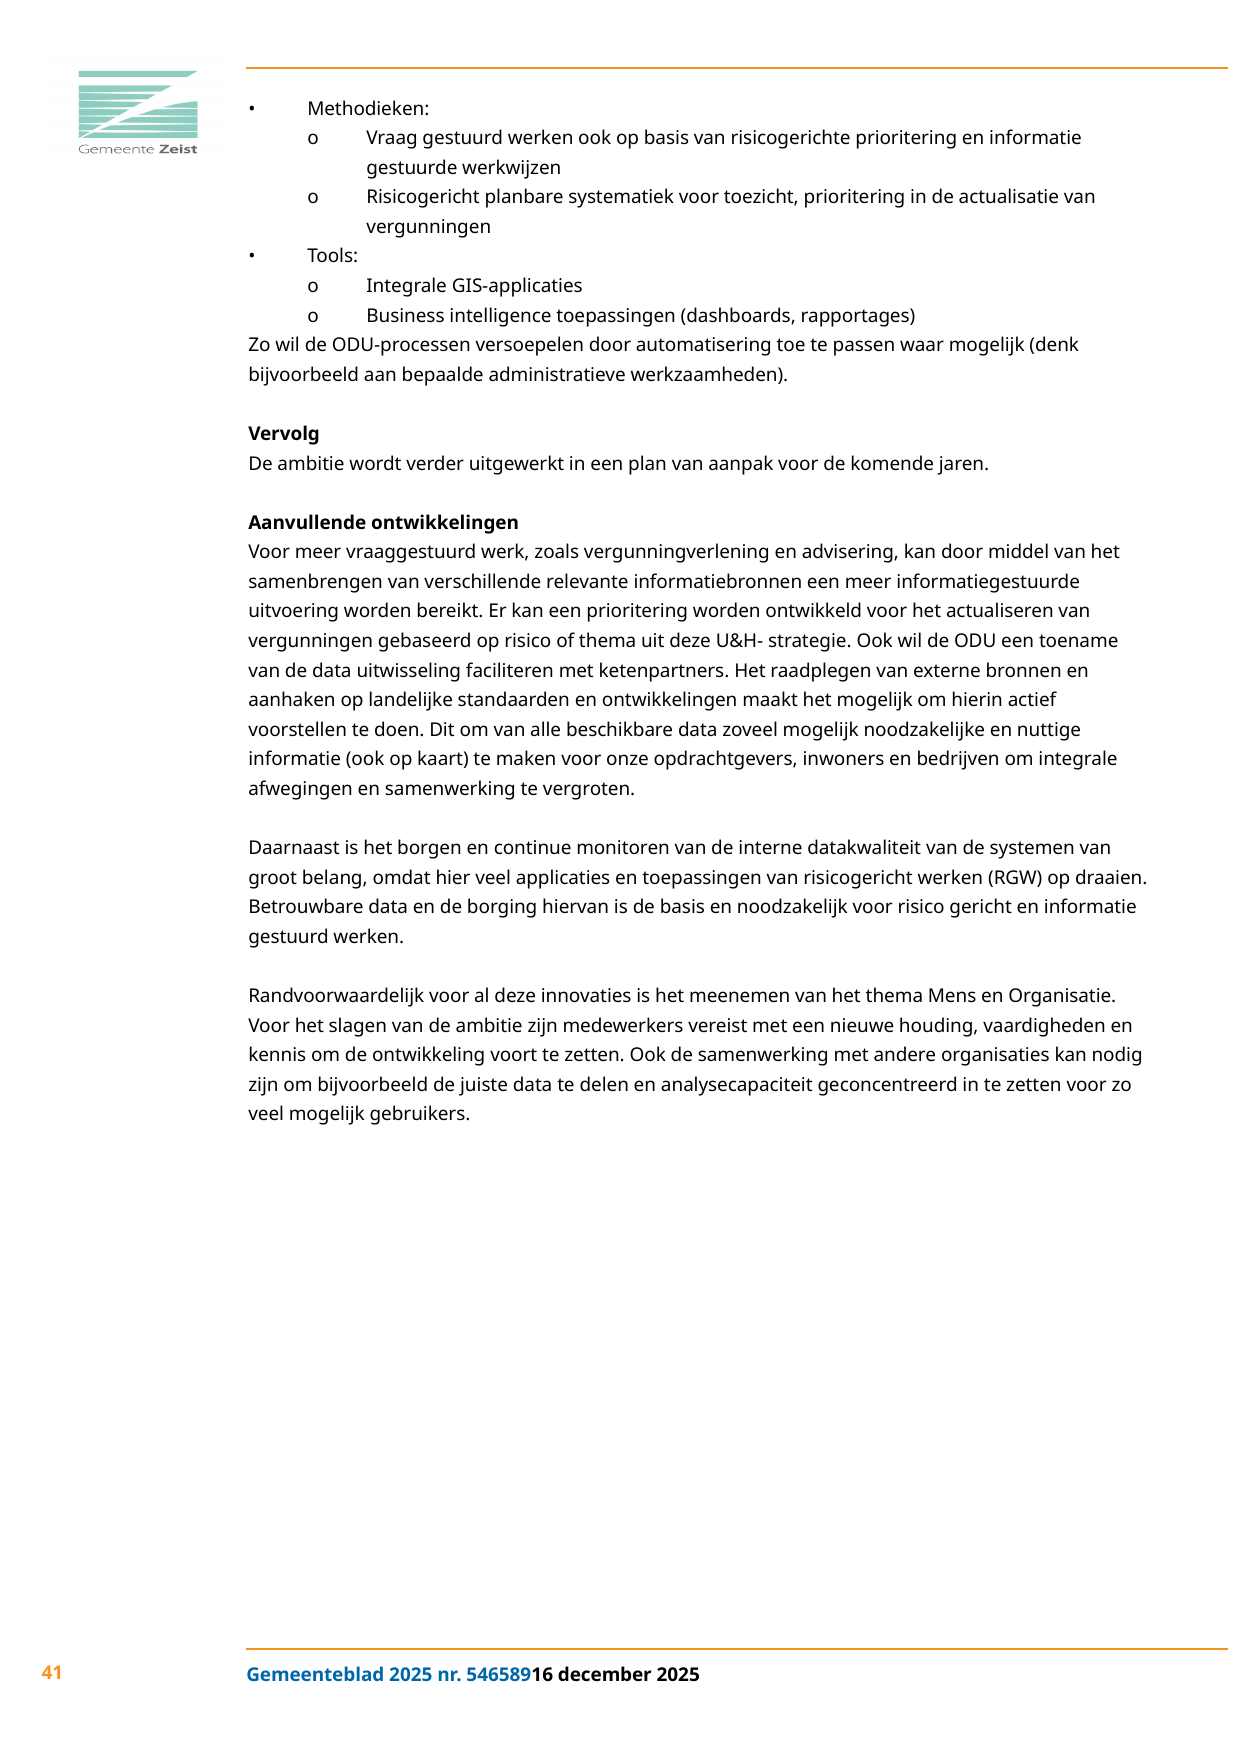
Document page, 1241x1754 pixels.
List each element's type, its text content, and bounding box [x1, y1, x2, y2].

picture [41, 47, 231, 172]
list Vraag gestuurd werken ook op basis van risicogerichte prioritering en informatie gestuurde werkwijzen [307, 124, 1152, 180]
text De ambitie wordt verder uitgewerkt in een plan van aanpak voor de komende jaren. [248, 450, 1152, 476]
list Business intelligence toepassingen (dashboards, rapportages) [307, 302, 1152, 328]
list Risicogericht planbare systematiek voor toezicht, prioritering in de actualisatie van vergunningen [307, 183, 1152, 239]
text Randvoorwaardelijk voor al deze innovaties is het meenemen van het thema Mens en Organisatie. Voor het slagen van de ambitie zijn medewerkers vereist met een nieuwe houding, vaardigheden en kennis om de ontwikkeling voort te zetten. Ook de samenwerking met andere organisaties kan nodig zijn om bijvoorbeeld de juiste data te delen en analysecapaciteit geconcentreerd in te zetten voor zo veel mogelijk gebruikers. [248, 982, 1152, 1126]
list Methodieken: [248, 95, 1152, 121]
text Daarnaast is het borgen en continue monitoren van de interne datakwaliteit van de systemen van groot belang, omdat hier veel applicaties en toepassingen van risicogericht werken (RGW) op draaien. Betrouwbare data en de borging hiervan is de basis en noodzakelijk voor risico gericht en informatie gestuurd werken. [248, 834, 1152, 949]
text Aanvullende ontwikkelingen [248, 509, 1152, 535]
text Zo wil de ODU-processen versoepelen door automatisering toe te passen waar mogelijk (denk bijvoorbeeld aan bepaalde administratieve werkzaamheden). [248, 331, 1152, 387]
text Vervolg [248, 420, 1152, 446]
text Voor meer vraaggestuurd werk, zoals vergunningverlening en advisering, kan door middel van het samenbrengen van verschillende relevante informatiebronnen een meer informatiegestuurde uitvoering worden bereikt. Er kan een prioritering worden ontwikkeld voor het actualiseren van vergunningen gebaseerd op risico of thema uit deze U&H- strategie. Ook wil de ODU een toename van de data uitwisseling faciliteren met ketenpartners. Het raadplegen van externe bronnen en aanhaken op landelijke standaarden en ontwikkelingen maakt het mogelijk om hierin actief voorstellen te doen. Dit om van alle beschikbare data zoveel mogelijk noodzakelijke en nuttige informatie (ook op kaart) te maken voor onze opdrachtgevers, inwoners en bedrijven om integrale afwegingen en samenwerking te vergroten. [248, 538, 1152, 801]
list Tools: [248, 243, 1152, 268]
list Integrale GIS-applicaties [307, 272, 1152, 298]
